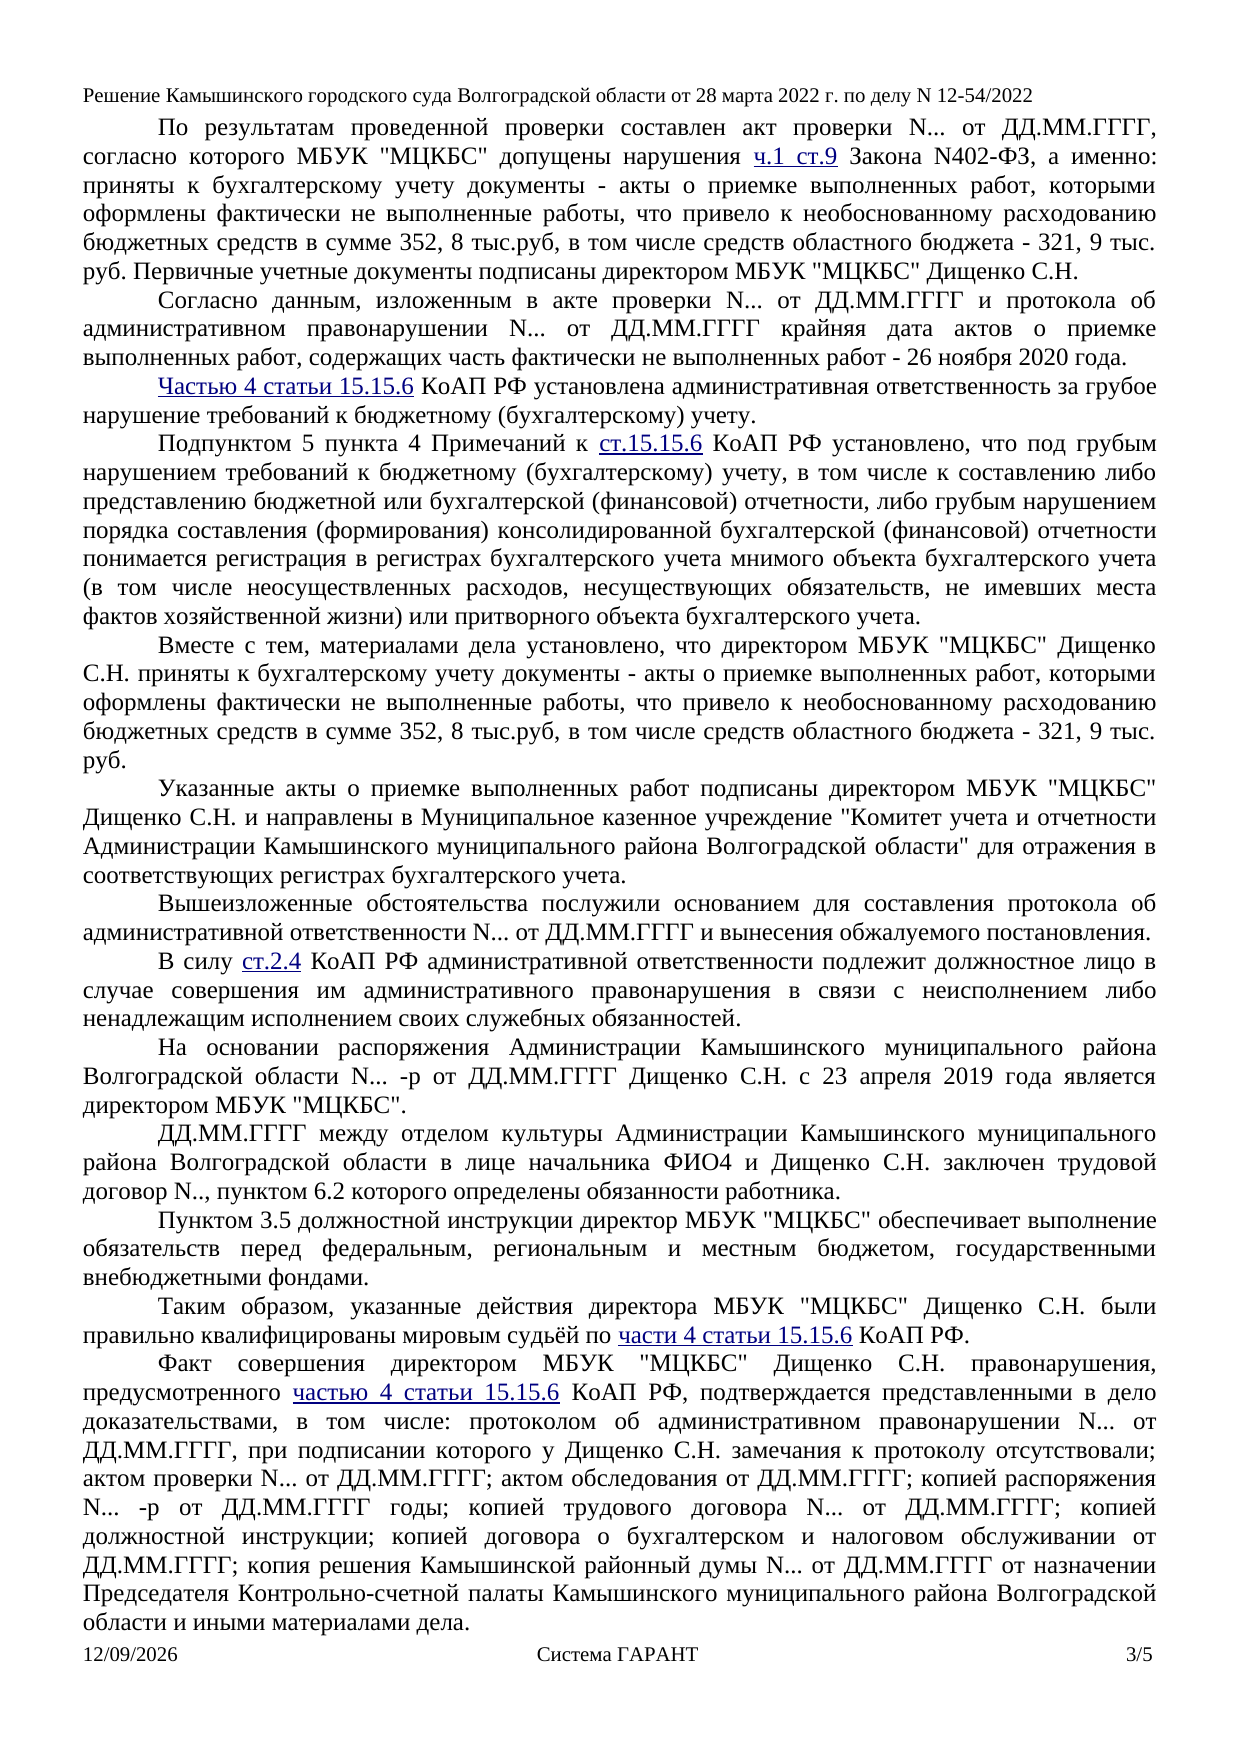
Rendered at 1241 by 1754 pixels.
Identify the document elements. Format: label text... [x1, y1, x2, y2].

text Указанные акты о приемке выполненных работ подписаны директором МБУК "МЦКБС" Дищенко С.Н. и направлены в Муниципальное казенное учреждение "Комитет учета и отчетности Администрации Камышинского муниципального района Волгоградской области" для отражения в соответствующих регистрах бухгалтерского учета. [83, 773, 1157, 888]
text В силу ст.2.4 КоАП РФ административной ответственности подлежит должностное лицо в случае совершения им административного правонарушения в связи с неисполнением либо ненадлежащим исполнением своих служебных обязанностей. [83, 946, 1157, 1032]
text Таким образом, указанные действия директора МБУК "МЦКБС" Дищенко С.Н. были правильно квалифицированы мировым судьёй по части 4 статьи 15.15.6 КоАП РФ. [83, 1291, 1157, 1348]
text На основании распоряжения Администрации Камышинского муниципального района Волгоградской области N... -р от ДД.ММ.ГГГГ Дищенко С.Н. с 23 апреля 2019 года является директором МБУК "МЦКБС". [83, 1032, 1157, 1118]
text Факт совершения директором МБУК "МЦКБС" Дищенко С.Н. правонарушения, предусмотренного частью 4 статьи 15.15.6 КоАП РФ, подтверждается представленными в дело доказательствами, в том числе: протоколом об административном правонарушении N... от ДД.ММ.ГГГГ, при подписании которого у Дищенко С.Н. замечания к протоколу отсутствовали; актом проверки N... от ДД.ММ.ГГГГ; актом обследования от ДД.ММ.ГГГГ; копией распоряжения N... -р от ДД.ММ.ГГГГ годы; копией трудового договора N... от ДД.ММ.ГГГГ; копией должностной инструкции; копией договора о бухгалтерском и налоговом обслуживании от ДД.ММ.ГГГГ; копия решения Камышинской районный думы N... от ДД.ММ.ГГГГ от назначении Председателя Контрольно-счетной палаты Камышинского муниципального района Волгоградской области и иными материалами дела. [83, 1348, 1157, 1636]
text Согласно данным, изложенным в акте проверки N... от ДД.ММ.ГГГГ и протокола об административном правонарушении N... от ДД.ММ.ГГГГ крайняя дата актов о приемке выполненных работ, содержащих часть фактически не выполненных работ - 26 ноября 2020 года. [83, 285, 1157, 371]
text Вышеизложенные обстоятельства послужили основанием для составления протокола об административной ответственности N... от ДД.ММ.ГГГГ и вынесения обжалуемого постановления. [83, 888, 1157, 946]
text Подпунктом 5 пункта 4 Примечаний к ст.15.15.6 КоАП РФ установлено, что под грубым нарушением требований к бюджетному (бухгалтерскому) учету, в том числе к составлению либо представлению бюджетной или бухгалтерской (финансовой) отчетности, либо грубым нарушением порядка составления (формирования) консолидированной бухгалтерской (финансовой) отчетности понимается регистрация в регистрах бухгалтерского учета мнимого объекта бухгалтерского учета (в том числе неосуществленных расходов, несуществующих обязательств, не имевших места фактов хозяйственной жизни) или притворного объекта бухгалтерского учета. [83, 428, 1157, 630]
text ДД.ММ.ГГГГ между отделом культуры Администрации Камышинского муниципального района Волгоградской области в лице начальника ФИО4 и Дищенко С.Н. заключен трудовой договор N.., пунктом 6.2 которого определены обязанности работника. [83, 1118, 1157, 1205]
text По результатам проведенной проверки составлен акт проверки N... от ДД.ММ.ГГГГ, согласно которого МБУК "МЦКБС" допущены нарушения ч.1 ст.9 Закона N402-ФЗ, а именно: приняты к бухгалтерскому учету документы - акты о приемке выполненных работ, которыми оформлены фактически не выполненные работы, что привело к необоснованному расходованию бюджетных средств в сумме 352, 8 тыс.руб, в том числе средств областного бюджета - 321, 9 тыс. руб. Первичные учетные документы подписаны директором МБУК "МЦКБС" Дищенко С.Н. [83, 112, 1157, 285]
text Пунктом 3.5 должностной инструкции директор МБУК "МЦКБС" обеспечивает выполнение обязательств перед федеральным, региональным и местным бюджетом, государственными внебюджетными фондами. [83, 1205, 1157, 1291]
text Вместе с тем, материалами дела установлено, что директором МБУК "МЦКБС" Дищенко С.Н. приняты к бухгалтерскому учету документы - акты о приемке выполненных работ, которыми оформлены фактически не выполненные работы, что привело к необоснованному расходованию бюджетных средств в сумме 352, 8 тыс.руб, в том числе средств областного бюджета - 321, 9 тыс. руб. [83, 630, 1157, 773]
text Частью 4 статьи 15.15.6 КоАП РФ установлена административная ответственность за грубое нарушение требований к бюджетному (бухгалтерскому) учету. [83, 371, 1157, 428]
